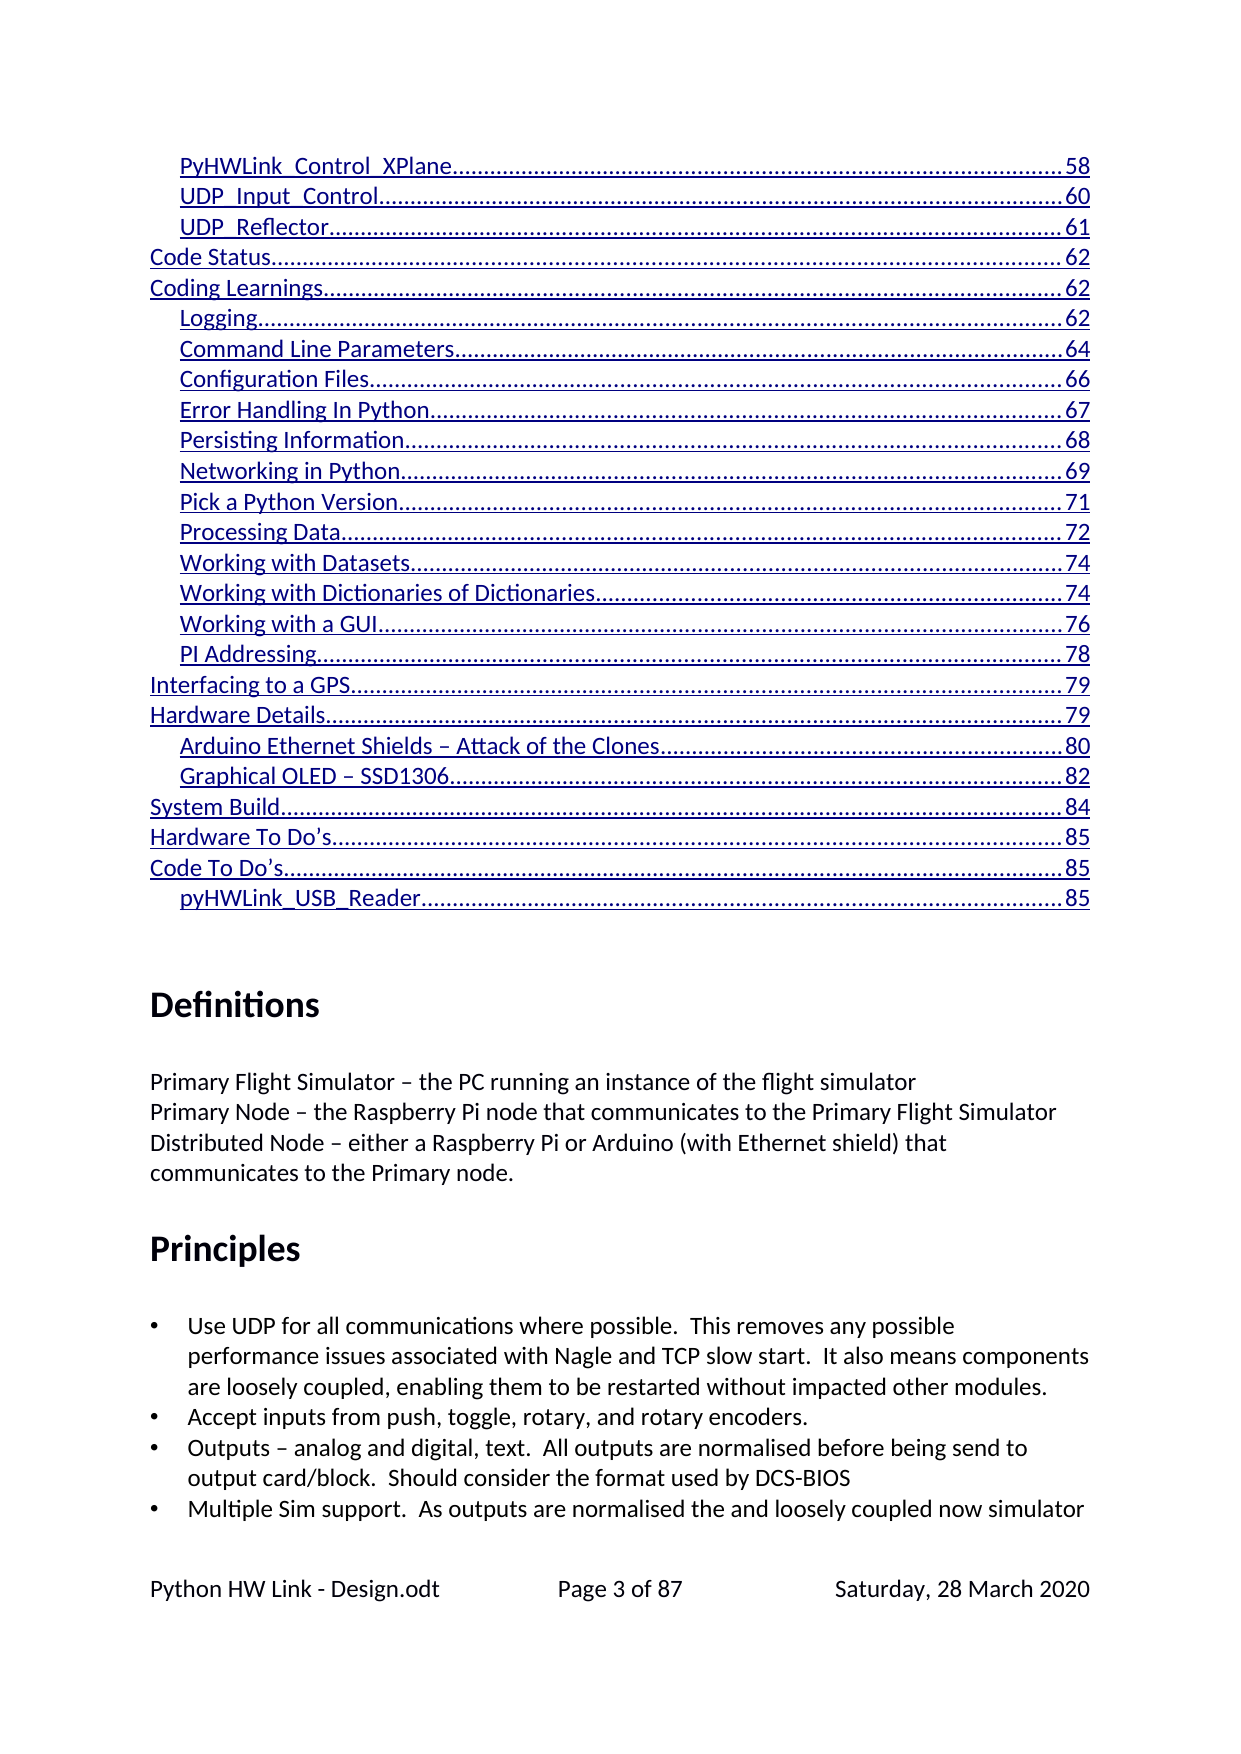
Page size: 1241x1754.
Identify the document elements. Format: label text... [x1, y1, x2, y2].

text Processing Data 72 [179, 516, 1090, 542]
text Code Status 62 [150, 242, 1090, 268]
text [179, 421, 1090, 425]
text Logging 62 [179, 303, 1090, 329]
text Command Line Parameters 64 [179, 333, 1090, 359]
text Working with a GUI 76 [179, 608, 1090, 634]
text [179, 360, 1090, 364]
subtitle Definitions [150, 981, 1090, 1027]
list Outputs – analog and digital, text. All outputs are normalised before being send to output card/block. Should consider the format used by DCS-BIOS [150, 1432, 1090, 1493]
text [179, 207, 1090, 211]
text Interfacing to a GPS 79 [150, 669, 1090, 695]
text Persisting Information 68 [179, 425, 1090, 451]
text UDP_Input_Control 60 [179, 181, 1090, 206]
text Working with Datasets 74 [179, 547, 1090, 573]
text Networking in Python 69 [179, 455, 1090, 481]
text [179, 543, 1090, 547]
text Coding Learnings 62 [150, 272, 1090, 298]
text Working with Dictionaries of Dictionaries 74 [179, 577, 1090, 603]
text Hardware To Do’s 85 [150, 821, 1090, 848]
text UDP_Reflector 61 [179, 211, 1090, 237]
text Arduino Ethernet Shields – Attack of the Clones 80 [179, 730, 1090, 756]
text Error Handling In Python 67 [179, 394, 1090, 420]
text [179, 238, 1090, 242]
text [179, 482, 1090, 486]
list Multiple Sim support. As outputs are normalised the and loosely coupled now simulator [150, 1493, 1090, 1524]
text pyHWLink_USB_Reader 85 [179, 882, 1090, 909]
text [179, 604, 1090, 608]
text Code To Do’s 85 [150, 852, 1090, 878]
subtitle Principles [150, 1225, 1090, 1271]
text Primary Node – the Raspberry Pi node that communicates to the Primary Flight Simulator [150, 1096, 1090, 1127]
text Graphical OLED – SSD1306 82 [179, 760, 1090, 786]
text Primary Flight Simulator – the PC running an instance of the flight simulator [150, 1066, 1090, 1096]
text Hardware Details 79 [150, 699, 1090, 725]
list Accept inputs from push, toggle, rotary, and rotary encoders. [150, 1402, 1090, 1432]
text [179, 787, 1090, 791]
text [179, 665, 1090, 669]
text PI Addressing 78 [179, 638, 1090, 664]
list Use UDP for all communications where possible. This removes any possible performance issues associated with Nagle and TCP slow start. It also means components are loosely coupled, enabling them to be restarted without impacted other modules. [150, 1310, 1090, 1402]
text PyHWLink_Control_XPlane 58 [179, 150, 1090, 176]
text Pick a Python Version 71 [179, 486, 1090, 512]
text [179, 177, 1090, 181]
text Distributed Node – either a Raspberry Pi or Arduino (with Ethernet shield) that communicates to the Primary node. [150, 1127, 1090, 1188]
text Configuration Files 66 [179, 364, 1090, 390]
text System Build 84 [150, 791, 1090, 817]
